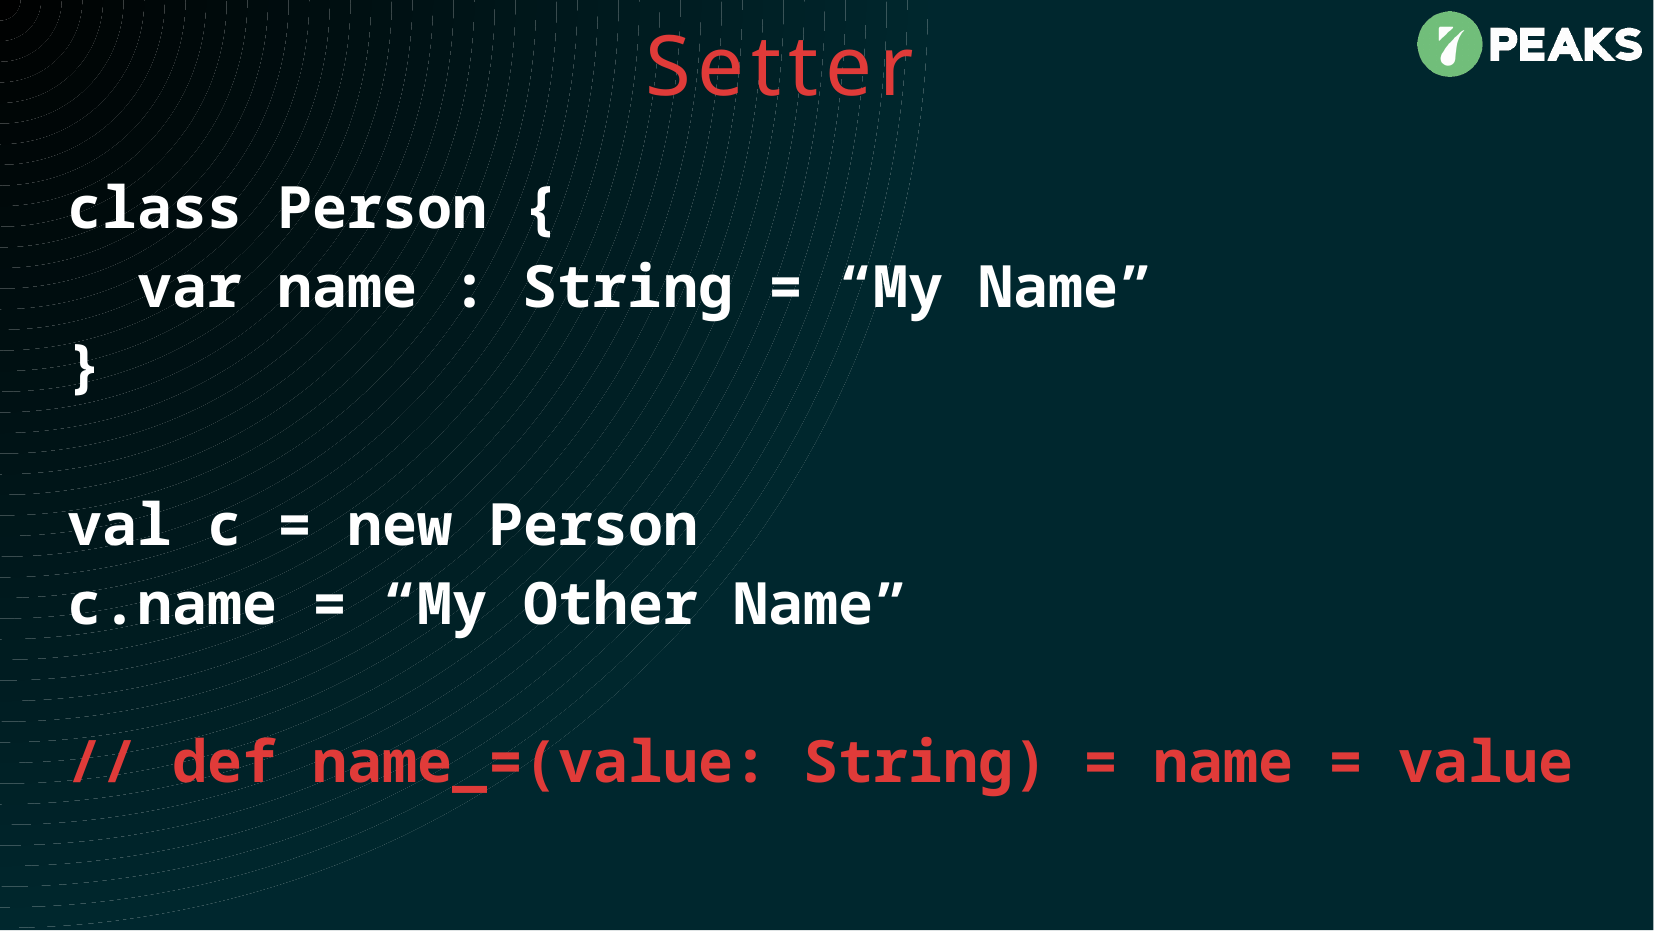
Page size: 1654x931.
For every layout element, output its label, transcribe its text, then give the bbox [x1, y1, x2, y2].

picture [1417, 11, 1642, 77]
text_box Setter [630, 0, 1024, 142]
text_box class Person { var name : String = “My Name” } val c = new Person c.name = “My Other Name” // def name_=(value: String) = name = value [53, 158, 1601, 706]
